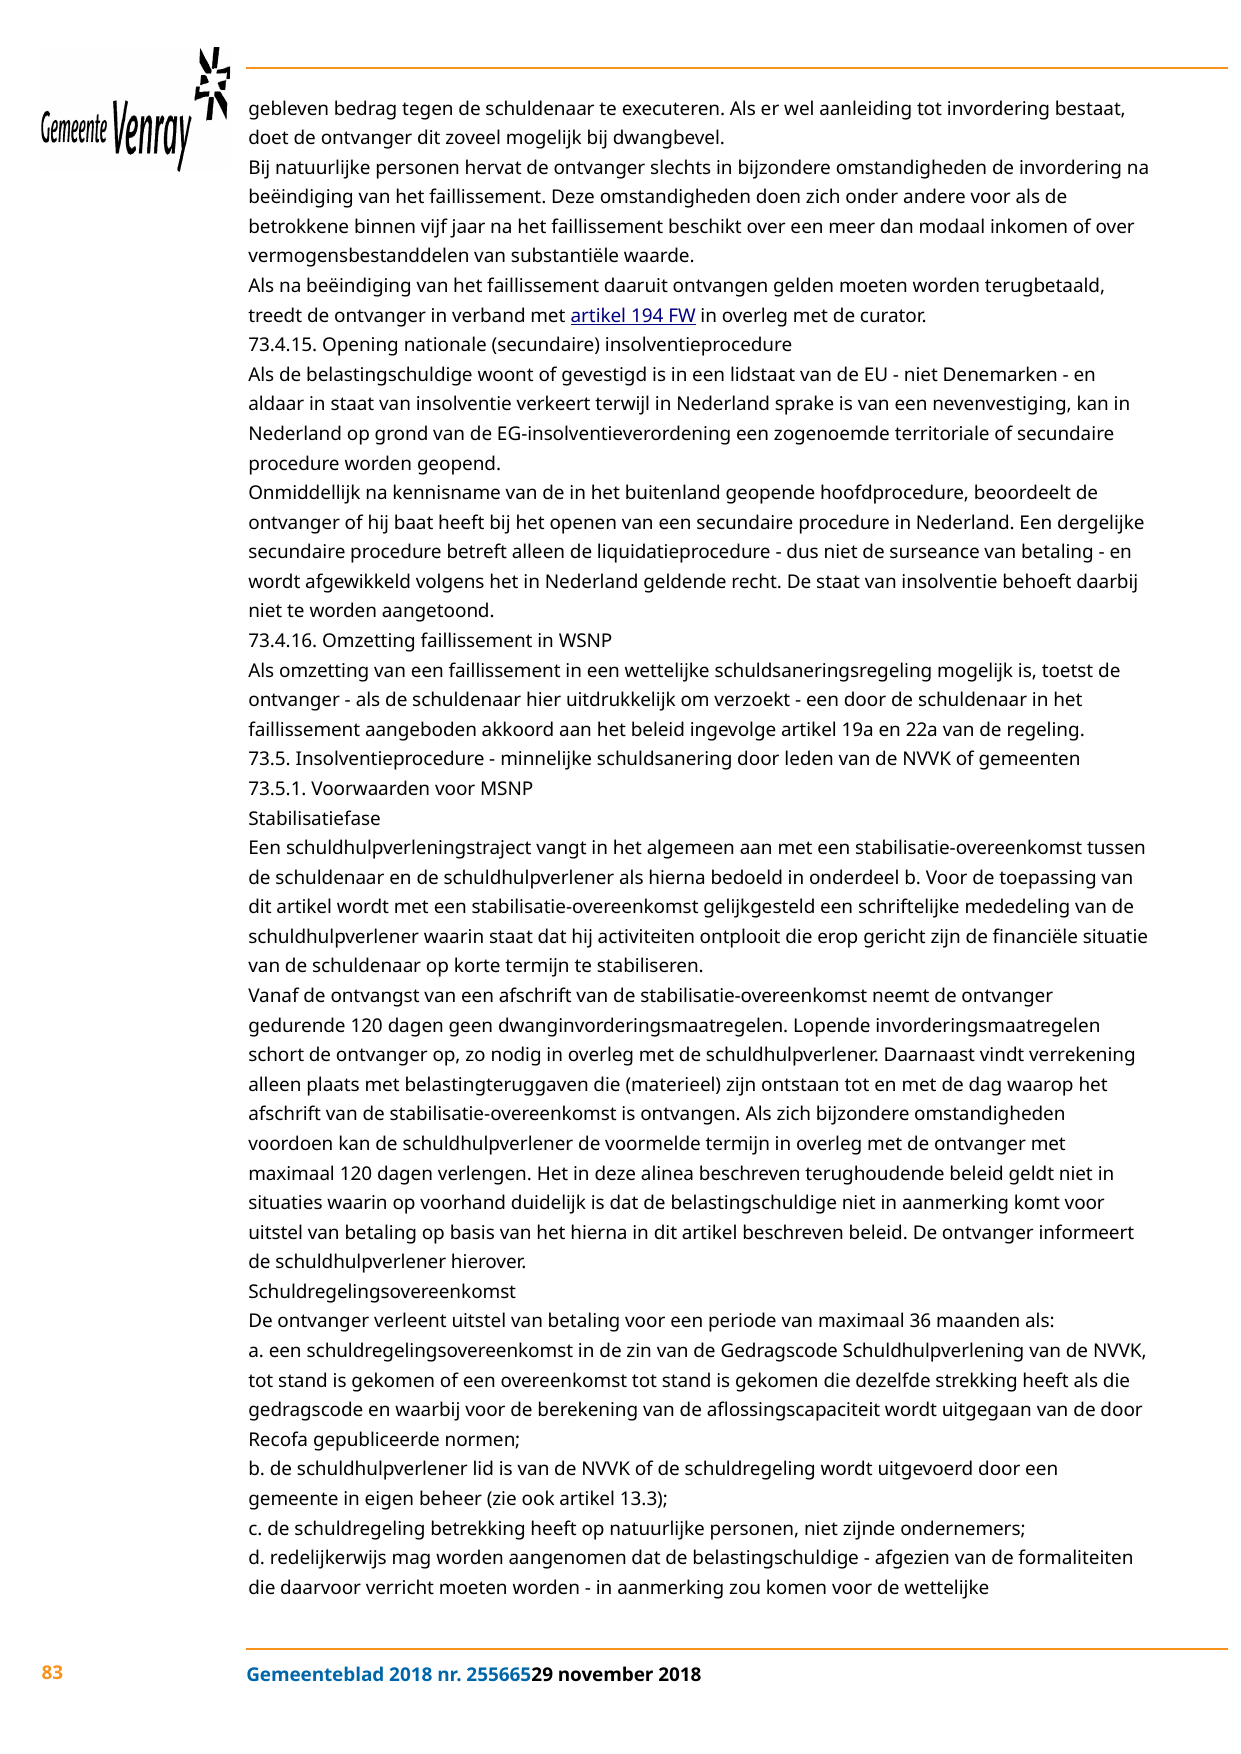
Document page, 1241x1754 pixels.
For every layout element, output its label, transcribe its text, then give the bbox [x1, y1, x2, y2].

text 73.4.16. Omzetting faillissement in WSNP [248, 627, 1152, 653]
text 73.5.1. Voorwaarden voor MSNP [248, 775, 1152, 801]
text a. een schuldregelingsovereenkomst in de zin van de Gedragscode Schuldhulpverlening van de NVVK, tot stand is gekomen of een overeenkomst tot stand is gekomen die dezelfde strekking heeft als die gedragscode en waarbij voor de berekening van de aflossingscapaciteit wordt uitgegaan van de door Recofa gepubliceerde normen; [248, 1337, 1152, 1452]
text Als na beëindiging van het faillissement daaruit ontvangen gelden moeten worden terugbetaald, treedt de ontvanger in verband met artikel 194 FW in overleg met de curator. [248, 272, 1152, 328]
text d. redelijkerwijs mag worden aangenomen dat de belastingschuldige - afgezien van de formaliteiten die daarvoor verricht moeten worden - in aanmerking zou komen voor de wettelijke [248, 1544, 1152, 1600]
text 73.5. Insolventieprocedure - minnelijke schuldsanering door leden van de NVVK of gemeenten [248, 746, 1152, 771]
text Stabilisatiefase [248, 805, 1152, 831]
text Als de belastingschuldige woont of gevestigd is in een lidstaat van de EU - niet Denemarken - en aldaar in staat van insolventie verkeert terwijl in Nederland sprake is van een nevenvestiging, kan in Nederland op grond van de EG-insolventieverordening een zogenoemde territoriale of secundaire procedure worden geopend. [248, 361, 1152, 476]
text c. de schuldregeling betrekking heeft op natuurlijke personen, niet zijnde ondernemers; [248, 1515, 1152, 1541]
picture [41, 47, 231, 172]
text 73.4.15. Opening nationale (secundaire) insolventieprocedure [248, 331, 1152, 357]
text Vanaf de ontvangst van een afschrift van de stabilisatie-overeenkomst neemt de ontvanger gedurende 120 dagen geen dwanginvorderingsmaatregelen. Lopende invorderingsmaatregelen schort de ontvanger op, zo nodig in overleg met de schuldhulpverlener. Daarnaast vindt verrekening alleen plaats met belastingteruggaven die (materieel) zijn ontstaan tot en met de dag waarop het afschrift van de stabilisatie-overeenkomst is ontvangen. Als zich bijzondere omstandigheden voordoen kan de schuldhulpverlener de voormelde termijn in overleg met de ontvanger met maximaal 120 dagen verlengen. Het in deze alinea beschreven terughoudende beleid geldt niet in situaties waarin op voorhand duidelijk is dat de belastingschuldige niet in aanmerking komt voor uitstel van betaling op basis van het hierna in dit artikel beschreven beleid. De ontvanger informeert de schuldhulpverlener hierover. [248, 982, 1152, 1274]
text Onmiddellijk na kennisname van de in het buitenland geopende hoofdprocedure, beoordeelt de ontvanger of hij baat heeft bij het openen van een secundaire procedure in Nederland. Een dergelijke secundaire procedure betreft alleen de liquidatieprocedure - dus niet de surseance van betaling - en wordt afgewikkeld volgens het in Nederland geldende recht. De staat van insolventie behoeft daarbij niet te worden aangetoond. [248, 479, 1152, 623]
text Schuldregelingsovereenkomst [248, 1278, 1152, 1304]
text b. de schuldhulpverlener lid is van de NVVK of de schuldregeling wordt uitgevoerd door een gemeente in eigen beheer (zie ook artikel 13.3); [248, 1456, 1152, 1511]
text Bij natuurlijke personen hervat de ontvanger slechts in bijzondere omstandigheden de invordering na beëindiging van het faillissement. Deze omstandigheden doen zich onder andere voor als de betrokkene binnen vijf jaar na het faillissement beschikt over een meer dan modaal inkomen of over vermogensbestanddelen van substantiële waarde. [248, 154, 1152, 268]
text Als omzetting van een faillissement in een wettelijke schuldsaneringsregeling mogelijk is, toetst de ontvanger - als de schuldenaar hier uitdrukkelijk om verzoekt - een door de schuldenaar in het faillissement aangeboden akkoord aan het beleid ingevolge artikel 19a en 22a van de regeling. [248, 657, 1152, 742]
text gebleven bedrag tegen de schuldenaar te executeren. Als er wel aanleiding tot invordering bestaat, doet de ontvanger dit zoveel mogelijk bij dwangbevel. [248, 95, 1152, 150]
text De ontvanger verleent uitstel van betaling voor een periode van maximaal 36 maanden als: [248, 1308, 1152, 1333]
text Een schuldhulpverleningstraject vangt in het algemeen aan met een stabilisatie-overeenkomst tussen de schuldenaar en de schuldhulpverlener als hierna bedoeld in onderdeel b. Voor de toepassing van dit artikel wordt met een stabilisatie-overeenkomst gelijkgesteld een schriftelijke mededeling van de schuldhulpverlener waarin staat dat hij activiteiten ontplooit die erop gericht zijn de financiële situatie van de schuldenaar op korte termijn te stabiliseren. [248, 834, 1152, 978]
